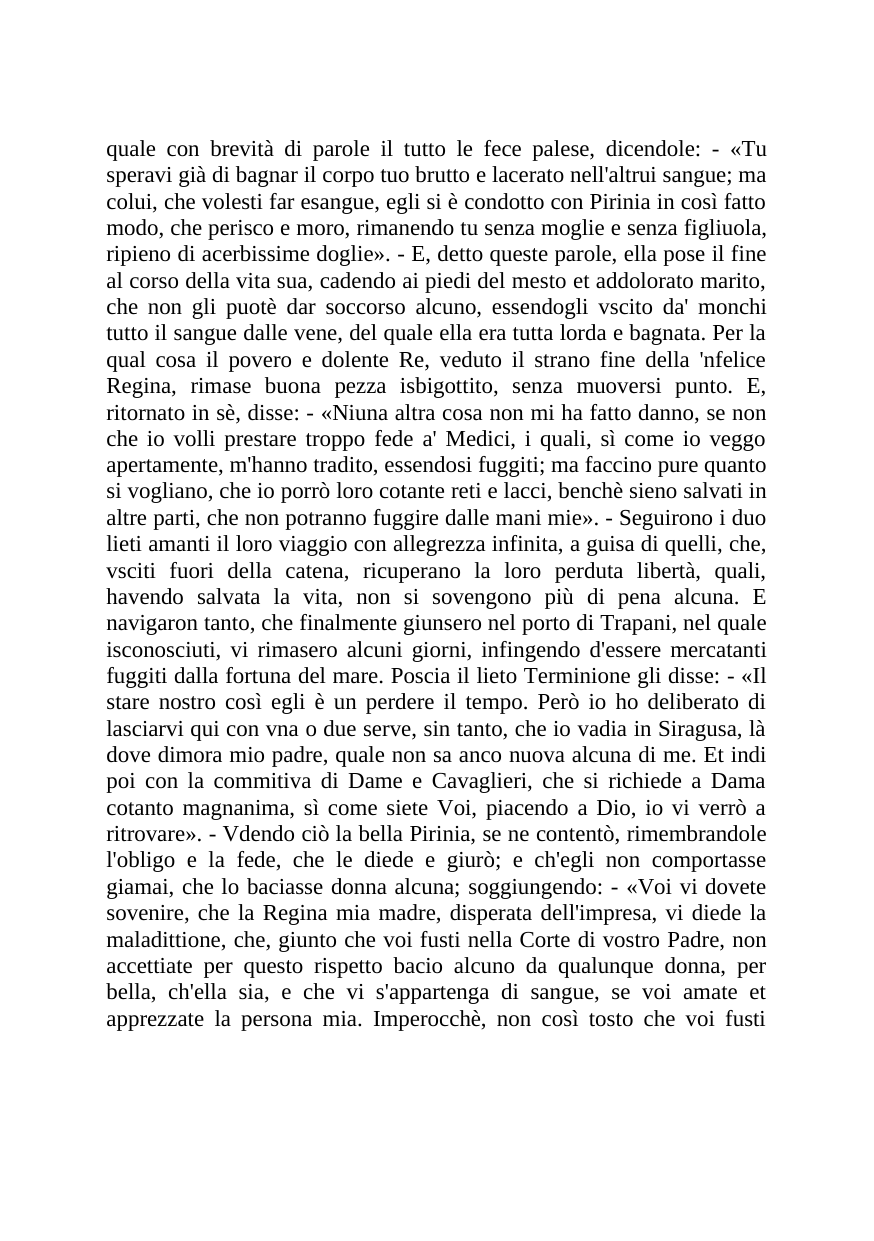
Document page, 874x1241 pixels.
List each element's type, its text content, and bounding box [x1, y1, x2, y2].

text quale con brevità di parole il tutto le fece palese, dicendole: - «Tu speravi già di bagnar il corpo tuo brutto e lacerato nell'altrui sangue; ma colui, che volesti far esangue, egli si è condotto con Pirinia in così fatto modo, che perisco e moro, rimanendo tu senza moglie e senza figliuola, ripieno di acerbissime doglie». - E, detto queste parole, ella pose il fine al corso della vita sua, cadendo ai piedi del mesto et addolorato marito, che non gli puotè dar soccorso alcuno, essendogli vscito da' monchi tutto il sangue dalle vene, del quale ella era tutta lorda e bagnata. Per la qual cosa il povero e dolente Re, veduto il strano fine della 'nfelice Regina, rimase buona pezza isbigottito, senza muoversi punto. E, ritornato in sè, disse: - «Niuna altra cosa non mi ha fatto danno, se non che io volli prestare troppo fede a' Medici, i quali, sì come io veggo apertamente, m'hanno tradito, essendosi fuggiti; ma faccino pure quanto si vogliano, che io porrò loro cotante reti e lacci, benchè sieno salvati in altre parti, che non potranno fuggire dalle mani mie». - Seguirono i duo lieti amanti il loro viaggio con allegrezza infinita, a guisa di quelli, che, vsciti fuori della catena, ricuperano la loro perduta libertà, quali, havendo salvata la vita, non si sovengono più di pena alcuna. E navigaron tanto, che finalmente giunsero nel porto di Trapani, nel quale isconosciuti, vi rimasero alcuni giorni, infingendo d'essere mercatanti fuggiti dalla fortuna del mare. Poscia il lieto Terminione gli disse: - «Il stare nostro così egli è un perdere il tempo. Però io ho deliberato di lasciarvi qui con vna o due serve, sin tanto, che io vadia in Siragusa, là dove dimora mio padre, quale non sa anco nuova alcuna di me. Et indi poi con la commitiva di Dame e Cavaglieri, che si richiede a Dama cotanto magnanima, sì come siete Voi, piacendo a Dio, io vi verrò a ritrovare». - Vdendo ciò la bella Pirinia, se ne contentò, rimembrandole l'obligo e la fede, che le diede e giurò; e ch'egli non comportasse giamai, che lo baciasse donna alcuna; soggiungendo: - «Voi vi dovete sovenire, che la Regina mia madre, disperata dell'impresa, vi diede la maladittione, che, giunto che voi fusti nella Corte di vostro Padre, non accettiate per questo rispetto bacio alcuno da qualunque donna, per bella, ch'ella sia, e che vi s'appartenga di sangue, se voi amate et apprezzate la persona mia. Imperocchè, non così tosto che voi fusti [106, 135, 768, 1031]
